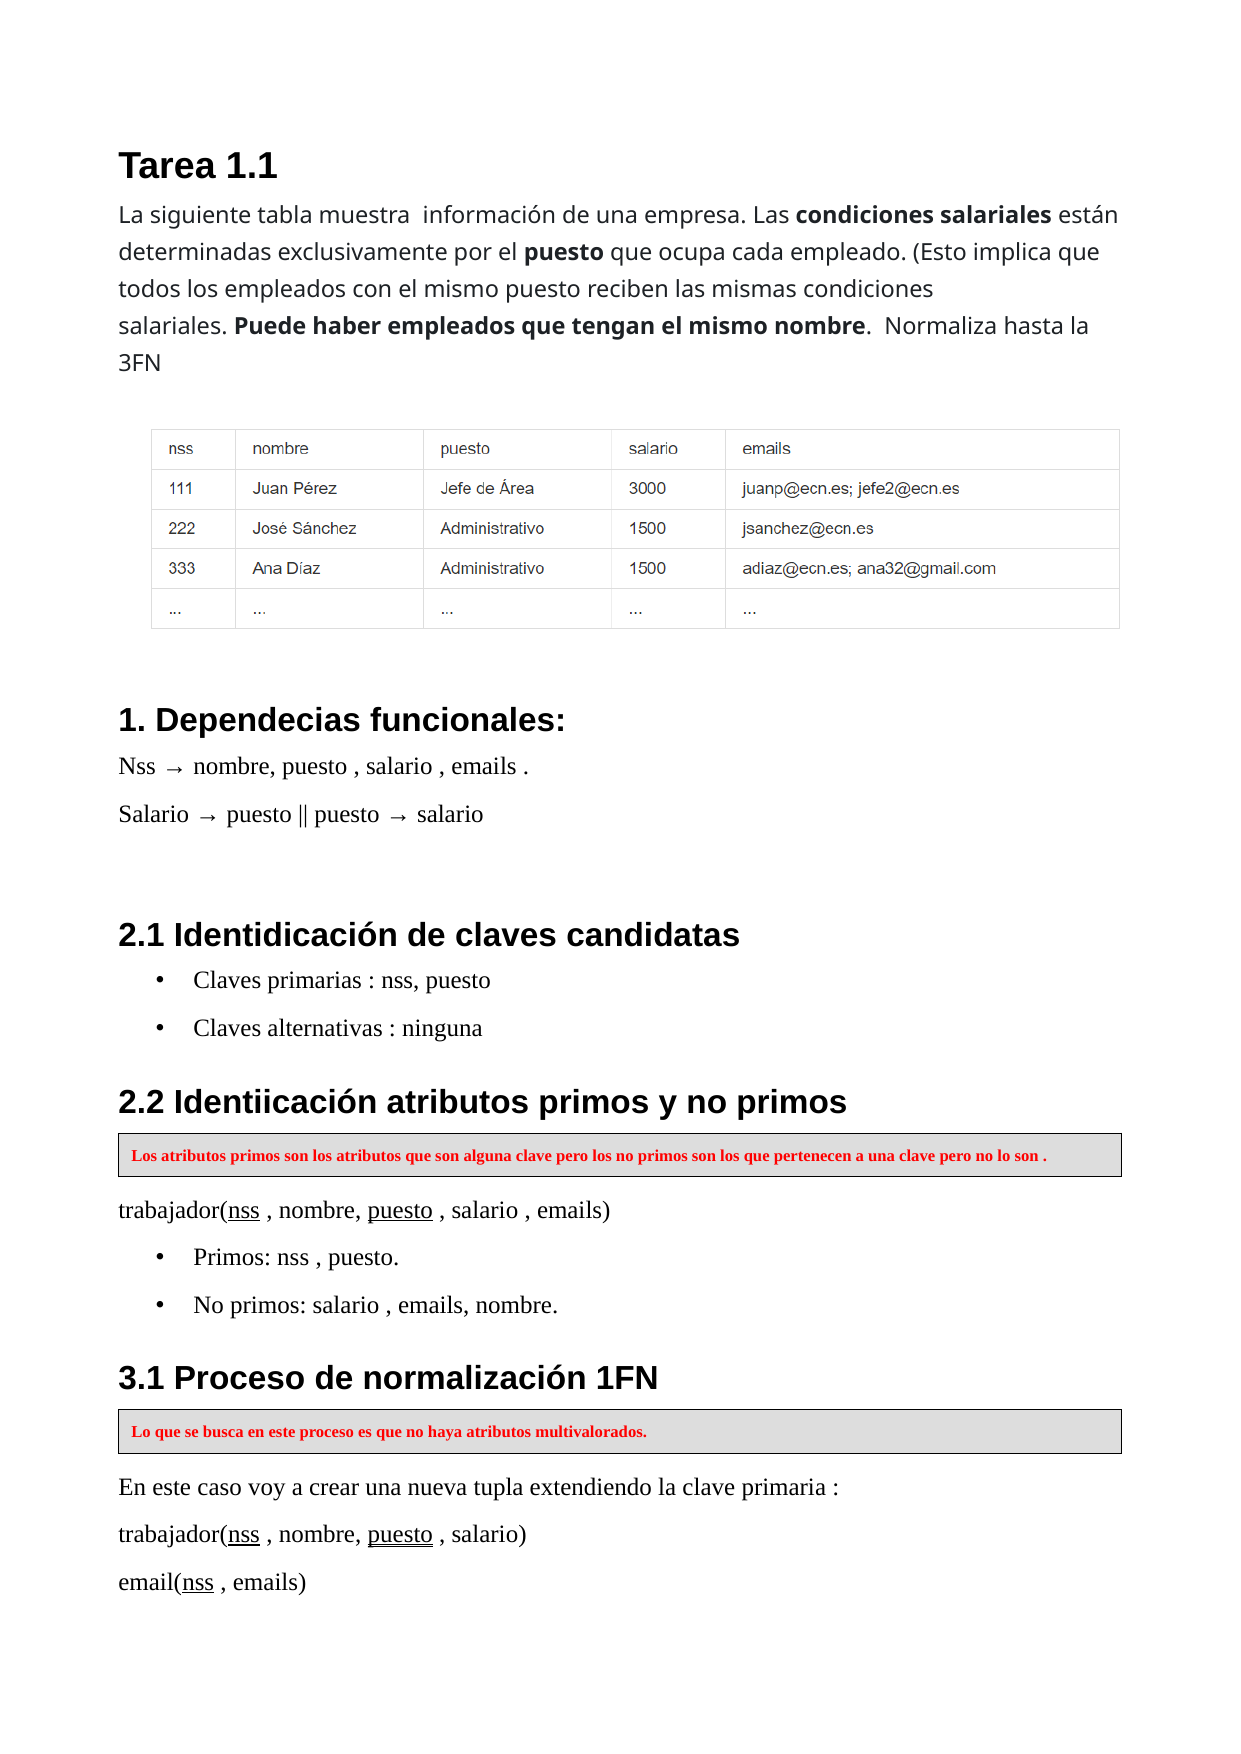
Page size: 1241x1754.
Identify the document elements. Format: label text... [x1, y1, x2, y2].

text Lo que se busca en este proceso es que no haya atributos multivalorados. [119, 1410, 1121, 1453]
subtitle 2.1 Identidicación de claves candidatas [118, 915, 1122, 953]
text email(nss , emails) [118, 1567, 1122, 1596]
subtitle Tarea 1.1 [118, 143, 1122, 186]
subtitle 1. Dependecias funcionales: [118, 700, 1122, 738]
picture [118, 397, 1123, 661]
list Claves primarias : nss, puesto [156, 966, 1122, 994]
text trabajador(nss , nombre, puesto , salario , emails) [118, 1195, 1122, 1223]
subtitle 3.1 Proceso de normalización 1FN [118, 1358, 1122, 1397]
text La siguiente tabla muestra información de una empresa. Las condiciones salariales están determinadas exclusivamente por el puesto que ocupa cada empleado. (Esto implica que todos los empleados con el mismo puesto reciben las mismas condiciones salariales. Puede haber empleados que tengan el mismo nombre. Normaliza hasta la 3FN [118, 199, 1122, 378]
list Claves alternativas : ninguna [156, 1013, 1122, 1042]
text Nss → nombre, puesto , salario , emails . [118, 751, 1122, 780]
text Los atributos primos son los atributos que son alguna clave pero los no primos son los que pertenecen a una clave pero no lo son . [119, 1134, 1121, 1176]
text En este caso voy a crear una nueva tupla extendiendo la clave primaria : [118, 1472, 1122, 1500]
text Salario → puesto || puesto → salario [118, 799, 1122, 827]
list Primos: nss , puesto. [156, 1242, 1122, 1271]
subtitle 2.2 Identiicación atributos primos y no primos [118, 1082, 1122, 1120]
list No primos: salario , emails, nombre. [156, 1290, 1122, 1319]
text trabajador(nss , nombre, puesto , salario) [118, 1519, 1122, 1548]
